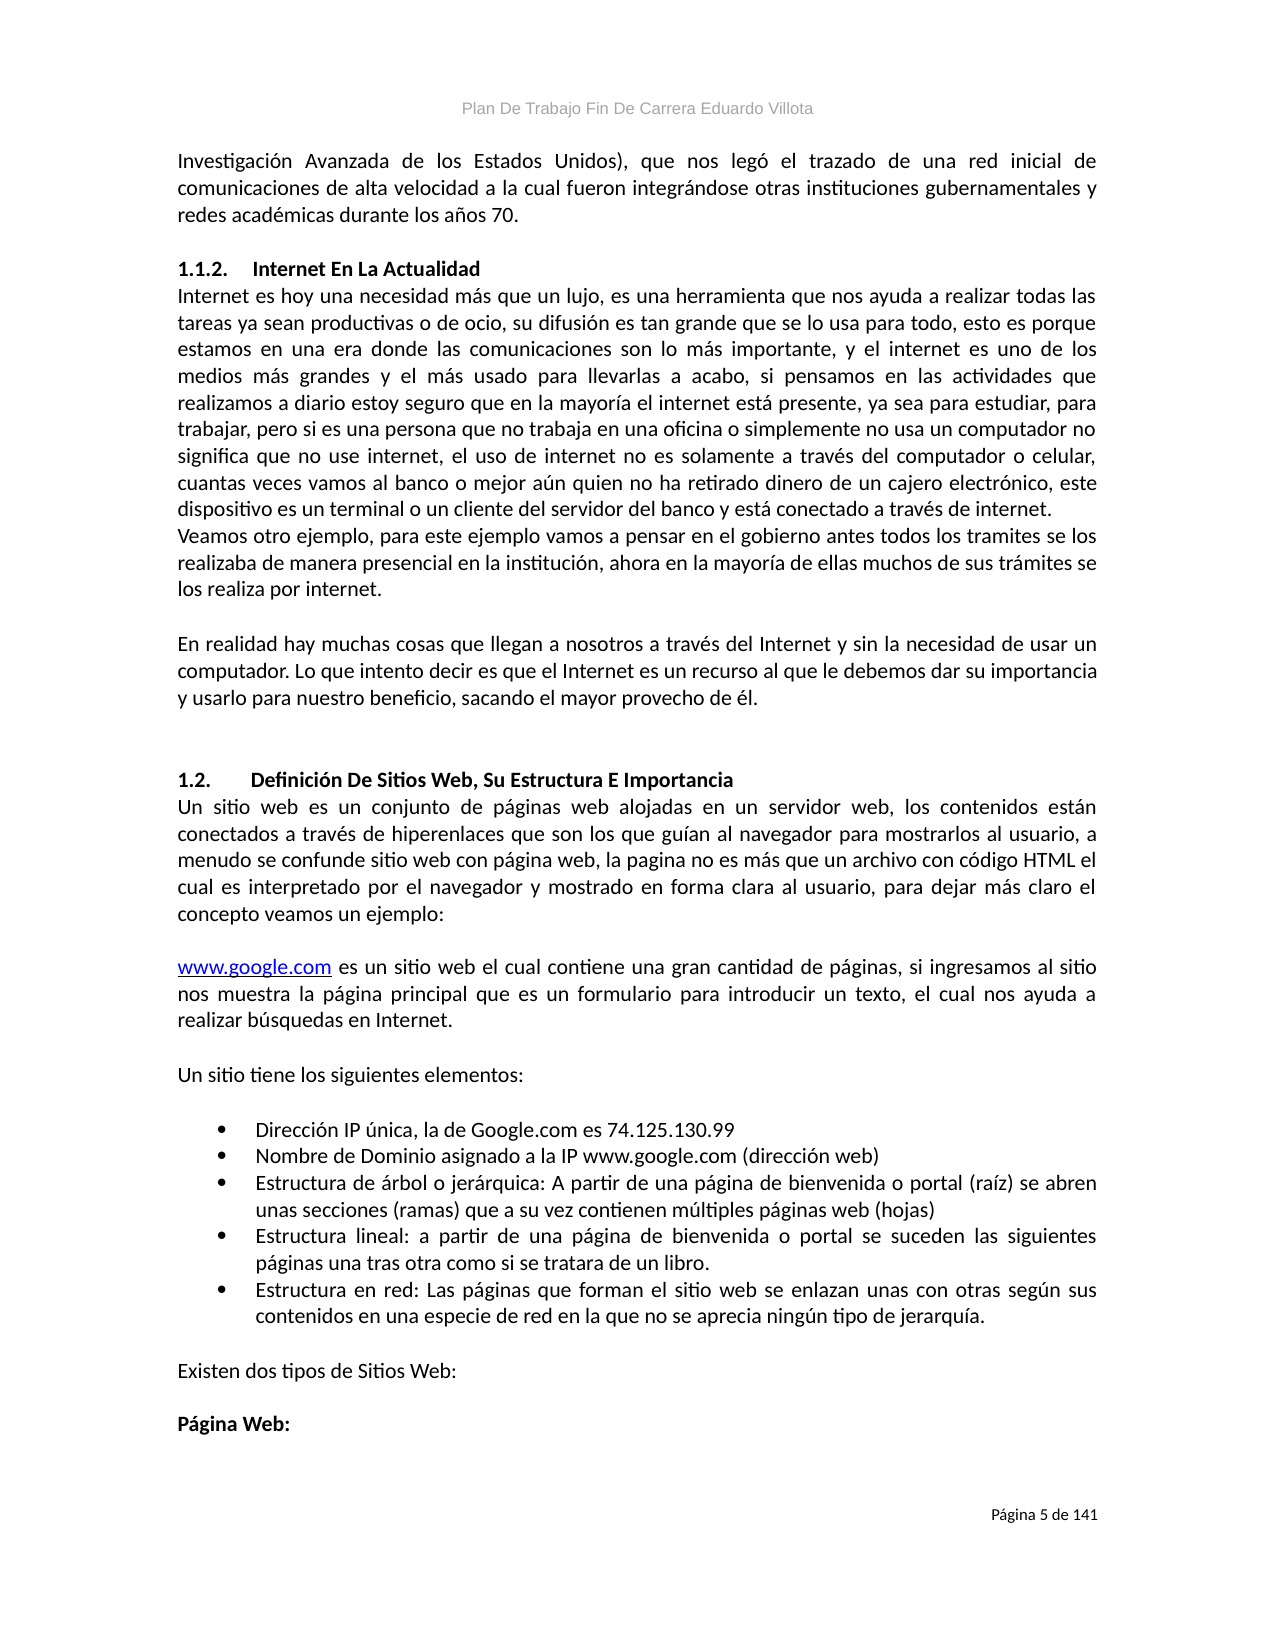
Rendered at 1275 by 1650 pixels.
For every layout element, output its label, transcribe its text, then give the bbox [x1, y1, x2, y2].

text Investigación Avanzada de los Estados Unidos), que nos legó el trazado de una red inicial de comunicaciones de alta velocidad a la cual fueron integrándose otras instituciones gubernamentales y redes académicas durante los años 70. [177, 148, 1098, 228]
list Dirección IP única, la de Google.com es 74.125.130.99 [218, 1116, 1098, 1142]
text Internet es hoy una necesidad más que un lujo, es una herramienta que nos ayuda a realizar todas las tareas ya sean productivas o de ocio, su difusión es tan grande que se lo usa para todo, esto es porque estamos en una era donde las comunicaciones son lo más importante, y el internet es uno de los medios más grandes y el más usado para llevarlas a acabo, si pensamos en las actividades que realizamos a diario estoy seguro que en la mayoría el internet está presente, ya sea para estudiar, para trabajar, pero si es una persona que no trabaja en una oficina o simplemente no usa un computador no significa que no use internet, el uso de internet no es solamente a través del computador o celular, cuantas veces vamos al banco o mejor aún quien no ha retirado dinero de un cajero electrónico, este dispositivo es un terminal o un cliente del servidor del banco y está conectado a través de internet. [177, 282, 1098, 522]
text En realidad hay muchas cosas que llegan a nosotros a través del Internet y sin la necesidad de usar un computador. Lo que intento decir es que el Internet es un recurso al que le debemos dar su importancia y usarlo para nuestro beneficio, sacando el mayor provecho de él. [177, 630, 1098, 710]
list Estructura de árbol o jerárquica: A partir de una página de bienvenida o portal (raíz) se abren unas secciones (ramas) que a su vez contienen múltiples páginas web (hojas) [218, 1169, 1098, 1222]
text Página Web: [177, 1410, 1098, 1437]
list Definición De Sitios Web, Su Estructura E Importancia [177, 766, 1098, 793]
list Internet En La Actualidad [177, 256, 1098, 282]
text Un sitio tiene los siguientes elementos: [177, 1061, 1098, 1088]
text Veamos otro ejemplo, para este ejemplo vamos a pensar en el gobierno antes todos los tramites se los realizaba de manera presencial en la institución, ahora en la mayoría de ellas muchos de sus trámites se los realiza por internet. [177, 522, 1098, 602]
list Nombre de Dominio asignado a la IP www.google.com (dirección web) [218, 1142, 1098, 1169]
list Estructura en red: Las páginas que forman el sitio web se enlazan unas con otras según sus contenidos en una especie de red en la que no se aprecia ningún tipo de jerarquía. [218, 1276, 1098, 1329]
text Existen dos tipos de Sitios Web: [177, 1357, 1098, 1384]
text www.google.com es un sitio web el cual contiene una gran cantidad de páginas, si ingresamos al sitio nos muestra la página principal que es un formulario para introducir un texto, el cual nos ayuda a realizar búsquedas en Internet. [177, 953, 1098, 1033]
list Estructura lineal: a partir de una página de bienvenida o portal se suceden las siguientes páginas una tras otra como si se tratara de un libro. [218, 1222, 1098, 1276]
text Un sitio web es un conjunto de páginas web alojadas en un servidor web, los contenidos están conectados a través de hiperenlaces que son los que guían al navegador para mostrarlos al usuario, a menudo se confunde sitio web con página web, la pagina no es más que un archivo con código HTML el cual es interpretado por el navegador y mostrado en forma clara al usuario, para dejar más claro el concepto veamos un ejemplo: [177, 793, 1098, 926]
